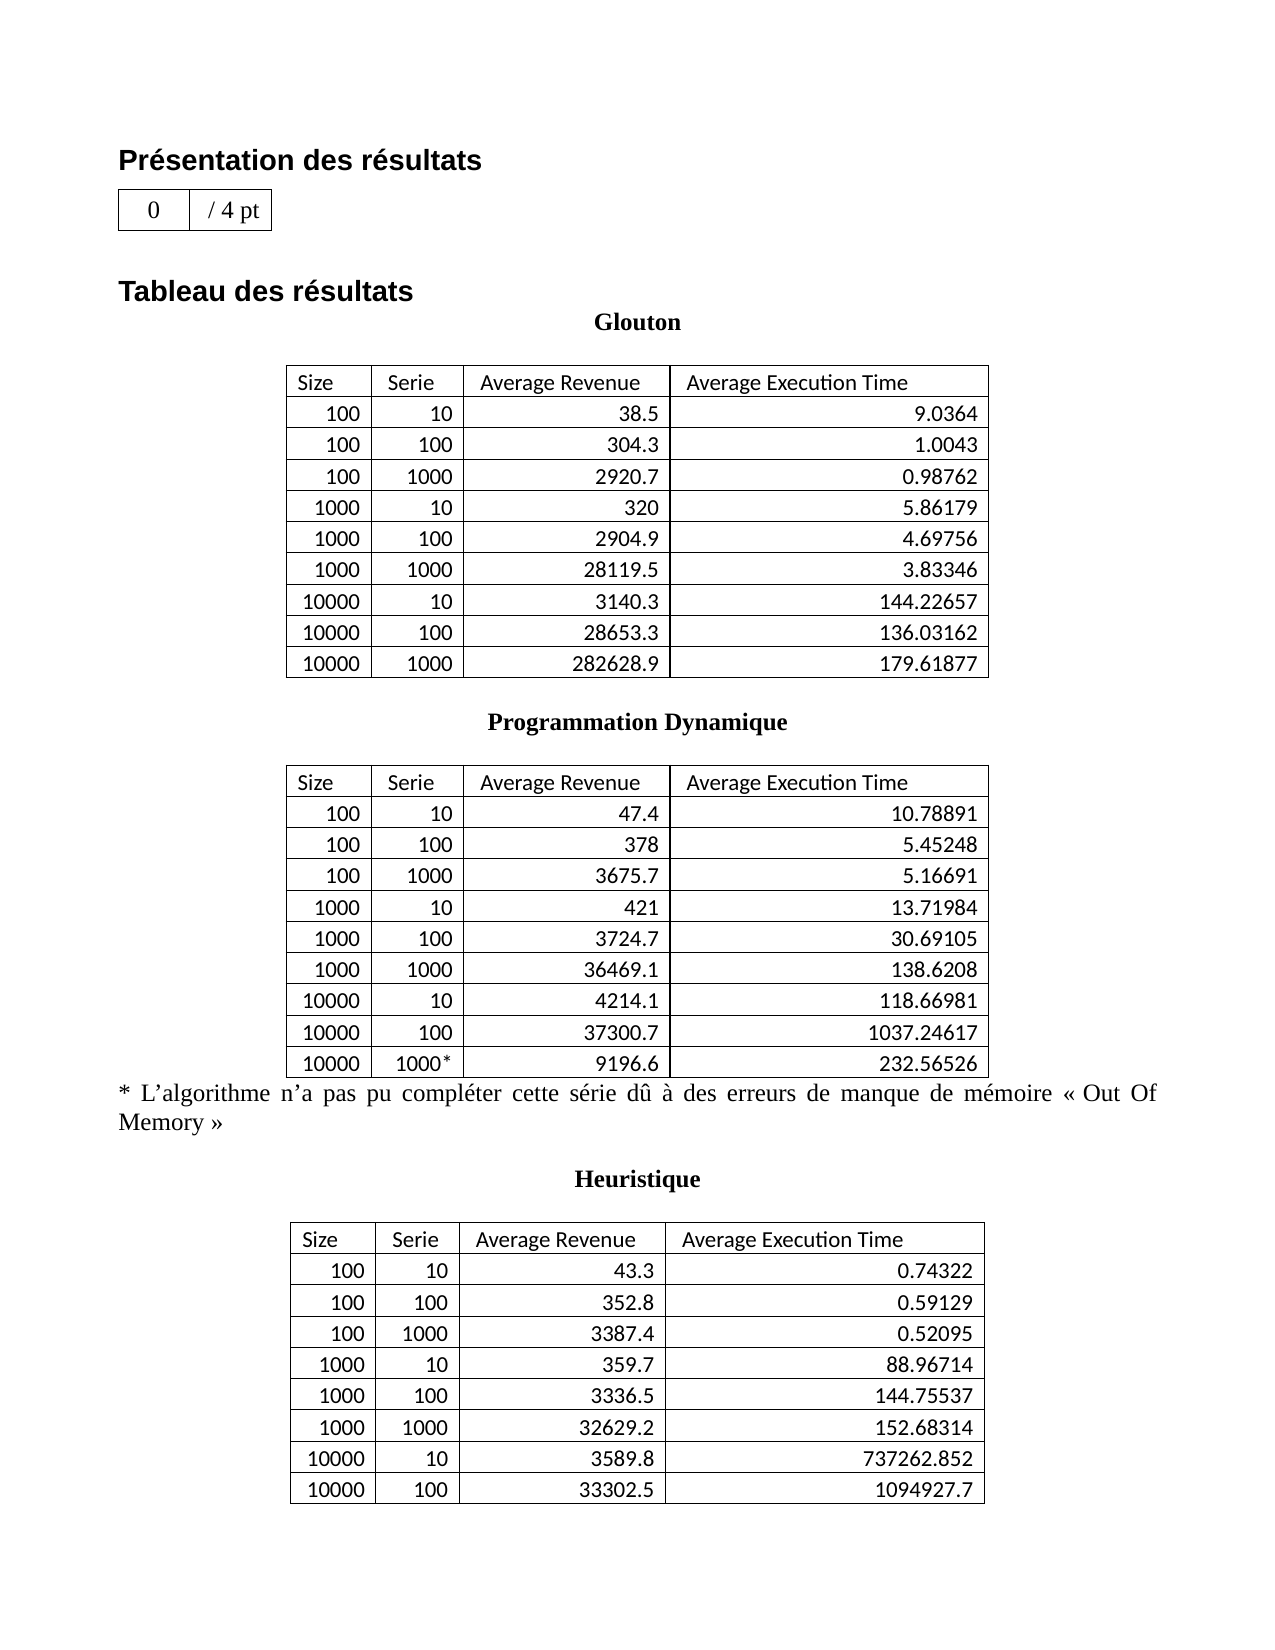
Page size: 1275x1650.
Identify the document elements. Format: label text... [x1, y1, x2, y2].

table_cell 1000 [287, 522, 371, 552]
table_cell 10 [376, 1348, 459, 1378]
table_cell 37300.7 [464, 1016, 669, 1046]
table_cell 5.16691 [671, 859, 988, 889]
table_header Average Revenue [464, 766, 669, 796]
table_cell 10 [376, 1442, 459, 1472]
table_cell 47.4 [464, 797, 669, 827]
table_cell 100 [287, 859, 371, 889]
table_cell 100 [287, 397, 371, 427]
table_header Serie [372, 766, 463, 796]
table_cell 38.5 [464, 397, 669, 427]
table_cell 179.61877 [671, 647, 988, 677]
table_cell 3140.3 [464, 585, 669, 615]
table_cell 737262.852 [666, 1442, 984, 1472]
table_cell 138.6208 [671, 953, 988, 983]
table_cell 118.66981 [671, 984, 988, 1014]
table_header Size [287, 766, 371, 796]
table_cell 352.8 [460, 1285, 665, 1316]
text Glouton [118, 307, 1157, 336]
subtitle Tableau des résultats [118, 274, 1157, 307]
table_cell 3.83346 [671, 553, 988, 583]
table_cell 1000 [291, 1379, 375, 1409]
table_cell 28653.3 [464, 616, 669, 646]
text * L’algorithme n’a pas pu compléter cette série dû à des erreurs de manque de mémoire « Out Of Memory » [118, 1078, 1157, 1136]
table_cell 0.52095 [666, 1317, 984, 1347]
table_cell 10 [372, 491, 463, 521]
table_cell 1037.24617 [671, 1016, 988, 1046]
table_cell 100 [376, 1473, 459, 1503]
table_cell 13.71984 [671, 891, 988, 921]
table_cell 0.98762 [671, 460, 988, 490]
table_cell 5.86179 [671, 491, 988, 521]
table_header / 4 pt [190, 190, 271, 230]
table_cell 88.96714 [666, 1348, 984, 1378]
table_cell 136.03162 [671, 616, 988, 646]
table_cell 100 [376, 1379, 459, 1409]
table_cell 3589.8 [460, 1442, 665, 1472]
table_cell 100 [372, 522, 463, 552]
table_cell 32629.2 [460, 1410, 665, 1441]
table_cell 4214.1 [464, 984, 669, 1014]
table_cell 33302.5 [460, 1473, 665, 1503]
table_cell 1000 [287, 922, 371, 952]
table_cell 359.7 [460, 1348, 665, 1378]
table_cell 36469.1 [464, 953, 669, 983]
table_cell 0.74322 [666, 1254, 984, 1284]
table_cell 100 [287, 797, 371, 827]
table_cell 1000 [372, 647, 463, 677]
table_cell 3675.7 [464, 859, 669, 889]
table_cell 320 [464, 491, 669, 521]
table_cell 1000 [372, 460, 463, 490]
table_cell 10000 [287, 984, 371, 1014]
table_cell 144.22657 [671, 585, 988, 615]
table_header Average Execution Time [666, 1223, 984, 1253]
table_cell 10.78891 [671, 797, 988, 827]
table_cell 1000 [372, 859, 463, 889]
table_cell 1094927.7 [666, 1473, 984, 1503]
table_cell 3724.7 [464, 922, 669, 952]
table_header Average Execution Time [671, 366, 988, 396]
table_cell 232.56526 [671, 1047, 988, 1077]
table_cell 100 [372, 616, 463, 646]
table_cell 100 [372, 1016, 463, 1046]
table_cell 100 [376, 1285, 459, 1316]
table_cell 5.45248 [671, 828, 988, 858]
table_cell 1000 [372, 553, 463, 583]
table_cell 100 [291, 1285, 375, 1316]
table_header 0 [119, 190, 189, 230]
table_cell 1000 [376, 1317, 459, 1347]
table_cell 1000 [287, 491, 371, 521]
table_cell 10000 [287, 1016, 371, 1046]
table_cell 2904.9 [464, 522, 669, 552]
table_header Average Revenue [464, 366, 669, 396]
table_cell 421 [464, 891, 669, 921]
table_cell 10 [372, 397, 463, 427]
table_cell 10 [372, 585, 463, 615]
subtitle Présentation des résultats [118, 143, 1157, 177]
table_header Average Revenue [460, 1223, 665, 1253]
table_cell 152.68314 [666, 1410, 984, 1441]
table_cell 1000 [372, 953, 463, 983]
table_header Size [287, 366, 371, 396]
table_cell 10 [376, 1254, 459, 1284]
table_cell 1000 [287, 891, 371, 921]
table_cell 3387.4 [460, 1317, 665, 1347]
table_cell 378 [464, 828, 669, 858]
table_header Serie [372, 366, 463, 396]
table_cell 9.0364 [671, 397, 988, 427]
table_cell 1000 [287, 553, 371, 583]
table_cell 144.75537 [666, 1379, 984, 1409]
table_cell 2920.7 [464, 460, 669, 490]
table_cell 0.59129 [666, 1285, 984, 1316]
table_cell 10000 [287, 616, 371, 646]
table_cell 10000 [287, 585, 371, 615]
table_cell 100 [287, 460, 371, 490]
table_cell 10000 [287, 647, 371, 677]
table_cell 4.69756 [671, 522, 988, 552]
table_cell 9196.6 [464, 1047, 669, 1077]
table_cell 100 [291, 1254, 375, 1284]
table_cell 100 [291, 1317, 375, 1347]
table_cell 1000 [291, 1348, 375, 1378]
table_cell 100 [372, 922, 463, 952]
table_cell 1.0043 [671, 428, 988, 458]
table_cell 3336.5 [460, 1379, 665, 1409]
table_header Average Execution Time [671, 766, 988, 796]
table_cell 10 [372, 891, 463, 921]
table_cell 43.3 [460, 1254, 665, 1284]
table_cell 100 [372, 828, 463, 858]
table_cell 1000 [287, 953, 371, 983]
table_cell 28119.5 [464, 553, 669, 583]
table_cell 1000 [376, 1410, 459, 1441]
text Programmation Dynamique [118, 707, 1157, 736]
table_cell 100 [287, 428, 371, 458]
table_cell 30.69105 [671, 922, 988, 952]
table_cell 10000 [287, 1047, 371, 1077]
table_cell 10000 [291, 1473, 375, 1503]
table_cell 100 [372, 428, 463, 458]
table_cell 1000* [372, 1047, 463, 1077]
table_header Size [291, 1223, 375, 1253]
table_cell 10000 [291, 1442, 375, 1472]
table_cell 100 [287, 828, 371, 858]
table_cell 10 [372, 984, 463, 1014]
text Heuristique [118, 1164, 1157, 1193]
table_header Serie [376, 1223, 459, 1253]
table_cell 282628.9 [464, 647, 669, 677]
table_cell 1000 [291, 1410, 375, 1441]
table_cell 304.3 [464, 428, 669, 458]
table_cell 10 [372, 797, 463, 827]
